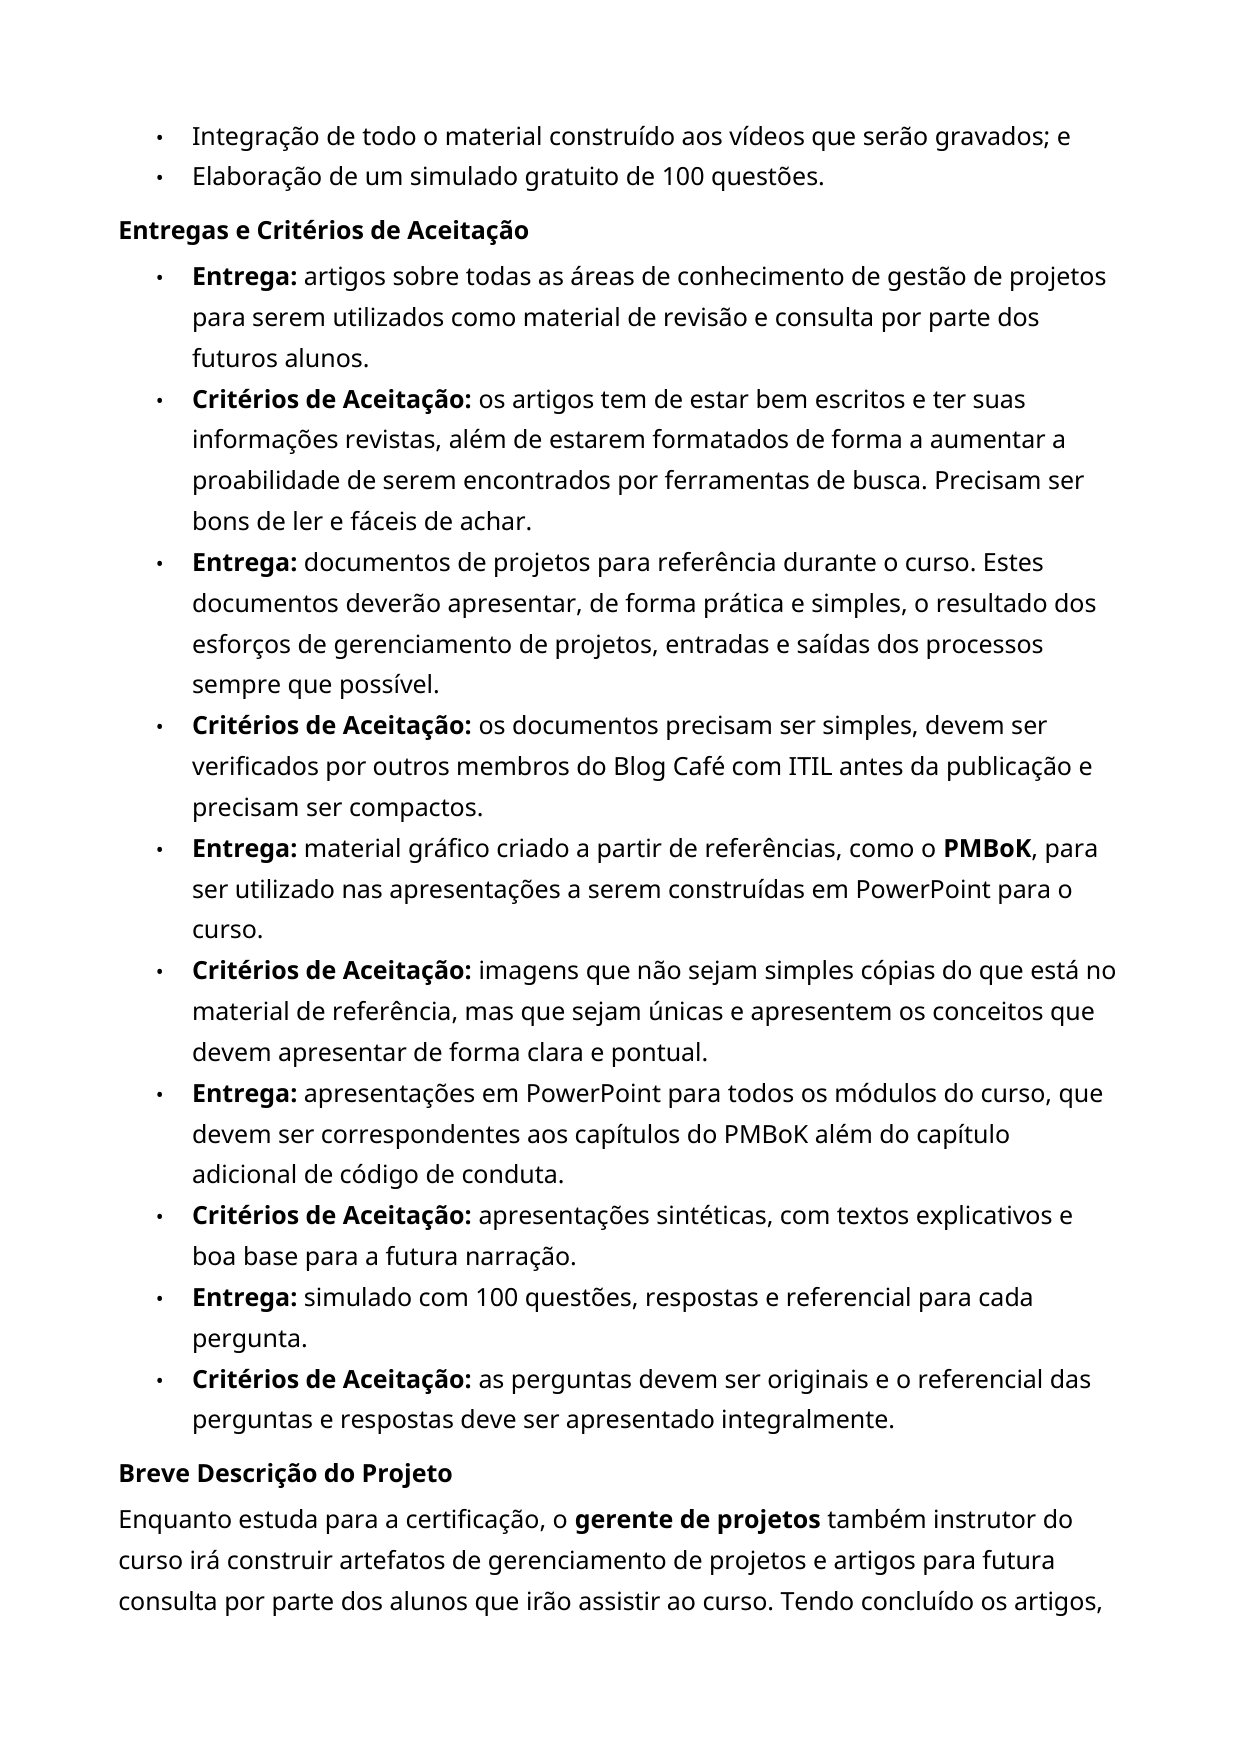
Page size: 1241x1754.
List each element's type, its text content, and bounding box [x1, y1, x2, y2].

list Critérios de Aceitação: os documentos precisam ser simples, devem ser verificados por outros membros do Blog Café com ITIL antes da publicação e precisam ser compactos. [156, 708, 1122, 824]
list Critérios de Aceitação: imagens que não sejam simples cópias do que está no material de referência, mas que sejam únicas e apresentem os conceitos que devem apresentar de forma clara e pontual. [156, 953, 1122, 1069]
list Critérios de Aceitação: apresentações sintéticas, com textos explicativos e boa base para a futura narração. [156, 1198, 1122, 1273]
subtitle Entregas e Critérios de Aceitação [118, 212, 1122, 246]
list Entrega: simulado com 100 questões, respostas e referencial para cada pergunta. [156, 1280, 1122, 1354]
list Critérios de Aceitação: os artigos tem de estar bem escritos e ter suas informações revistas, além de estarem formatados de forma a aumentar a proabilidade de serem encontrados por ferramentas de busca. Precisam ser bons de ler e fáceis de achar. [156, 381, 1122, 538]
list Entrega: artigos sobre todas as áreas de conhecimento de gestão de projetos para serem utilizados como material de revisão e consulta por parte dos futuros alunos. [156, 259, 1122, 374]
list Critérios de Aceitação: as perguntas devem ser originais e o referencial das perguntas e respostas deve ser apresentado integralmente. [156, 1361, 1122, 1436]
list Entrega: documentos de projetos para referência durante o curso. Estes documentos deverão apresentar, de forma prática e simples, o resultado dos esforços de gerenciamento de projetos, entradas e saídas dos processos sempre que possível. [156, 545, 1122, 701]
subtitle Breve Descrição do Projeto [118, 1456, 1122, 1489]
text Enquanto estuda para a certificação, o gerente de projetos também instrutor do curso irá construir artefatos de gerenciamento de projetos e artigos para futura consulta por parte dos alunos que irão assistir ao curso. Tendo concluído os artigos, [118, 1502, 1122, 1618]
list Entrega: material gráfico criado a partir de referências, como o PMBoK, para ser utilizado nas apresentações a serem construídas em PowerPoint para o curso. [156, 831, 1122, 946]
list Entrega: apresentações em PowerPoint para todos os módulos do curso, que devem ser correspondentes aos capítulos do PMBoK além do capítulo adicional de código de conduta. [156, 1076, 1122, 1191]
list Integração de todo o material construído aos vídeos que serão gravados; e [156, 118, 1122, 152]
list Elaboração de um simulado gratuito de 100 questões. [156, 159, 1122, 193]
